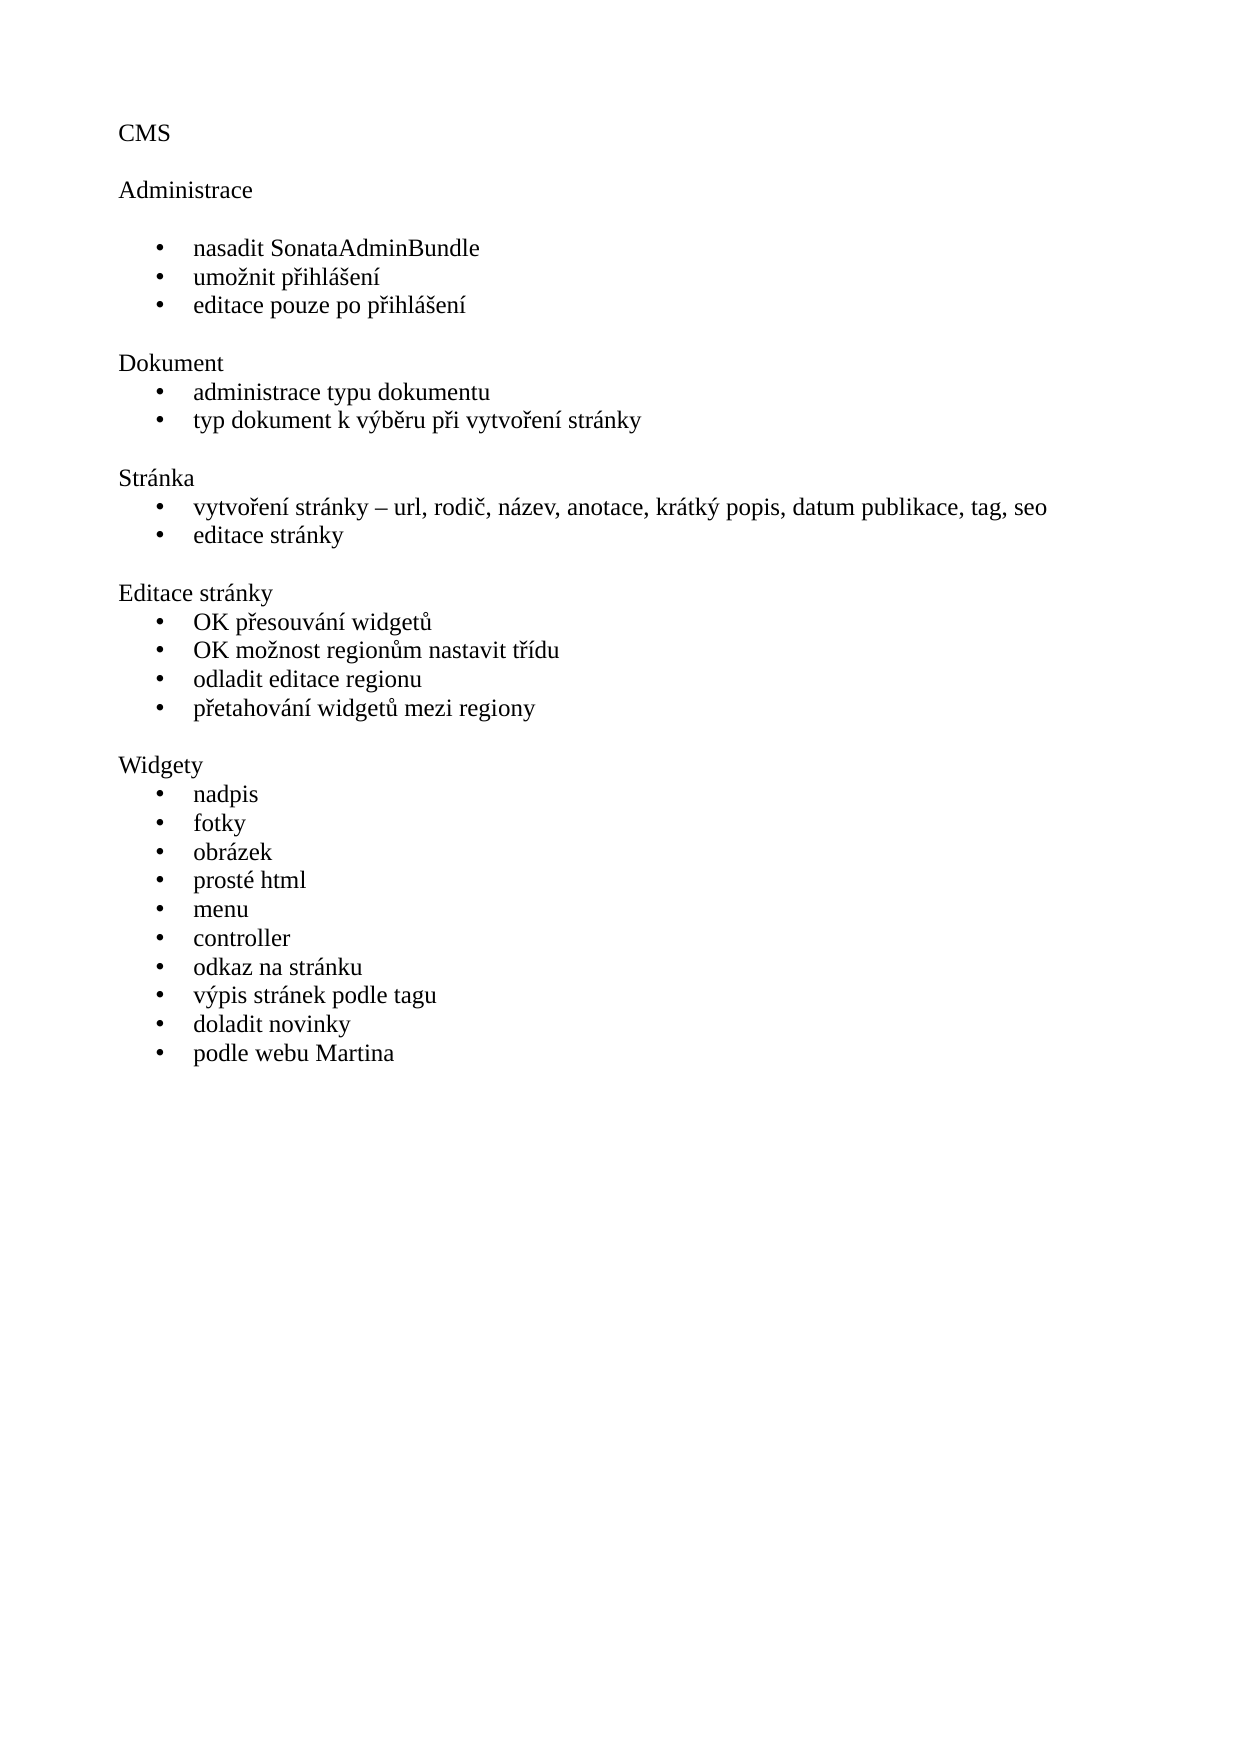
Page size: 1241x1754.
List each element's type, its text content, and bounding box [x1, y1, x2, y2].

list typ dokument k výběru při vytvoření stránky [156, 406, 1122, 434]
text CMS [118, 118, 1122, 147]
list výpis stránek podle tagu [156, 981, 1122, 1009]
list OK přesouvání widgetů [156, 607, 1122, 636]
list editace pouze po přihlášení [156, 291, 1122, 319]
list nasadit SonataAdminBundle [156, 233, 1122, 262]
text Widgety [118, 751, 1122, 779]
list podle webu Martina [156, 1038, 1122, 1067]
list controller [156, 923, 1122, 952]
list fotky [156, 808, 1122, 837]
list nadpis [156, 779, 1122, 808]
list odladit editace regionu [156, 664, 1122, 693]
text Dokument [118, 348, 1122, 377]
list přetahování widgetů mezi regiony [156, 693, 1122, 722]
list editace stránky [156, 521, 1122, 549]
list doladit novinky [156, 1009, 1122, 1038]
list obrázek [156, 837, 1122, 866]
text Stránka [118, 463, 1122, 492]
text Administrace [118, 176, 1122, 204]
text Editace stránky [118, 578, 1122, 607]
list administrace typu dokumentu [156, 377, 1122, 406]
list vytvoření stránky – url, rodič, název, anotace, krátký popis, datum publikace, tag, seo [156, 492, 1122, 521]
list odkaz na stránku [156, 952, 1122, 981]
list menu [156, 894, 1122, 923]
list prosté html [156, 866, 1122, 894]
list OK možnost regionům nastavit třídu [156, 636, 1122, 664]
list umožnit přihlášení [156, 262, 1122, 291]
